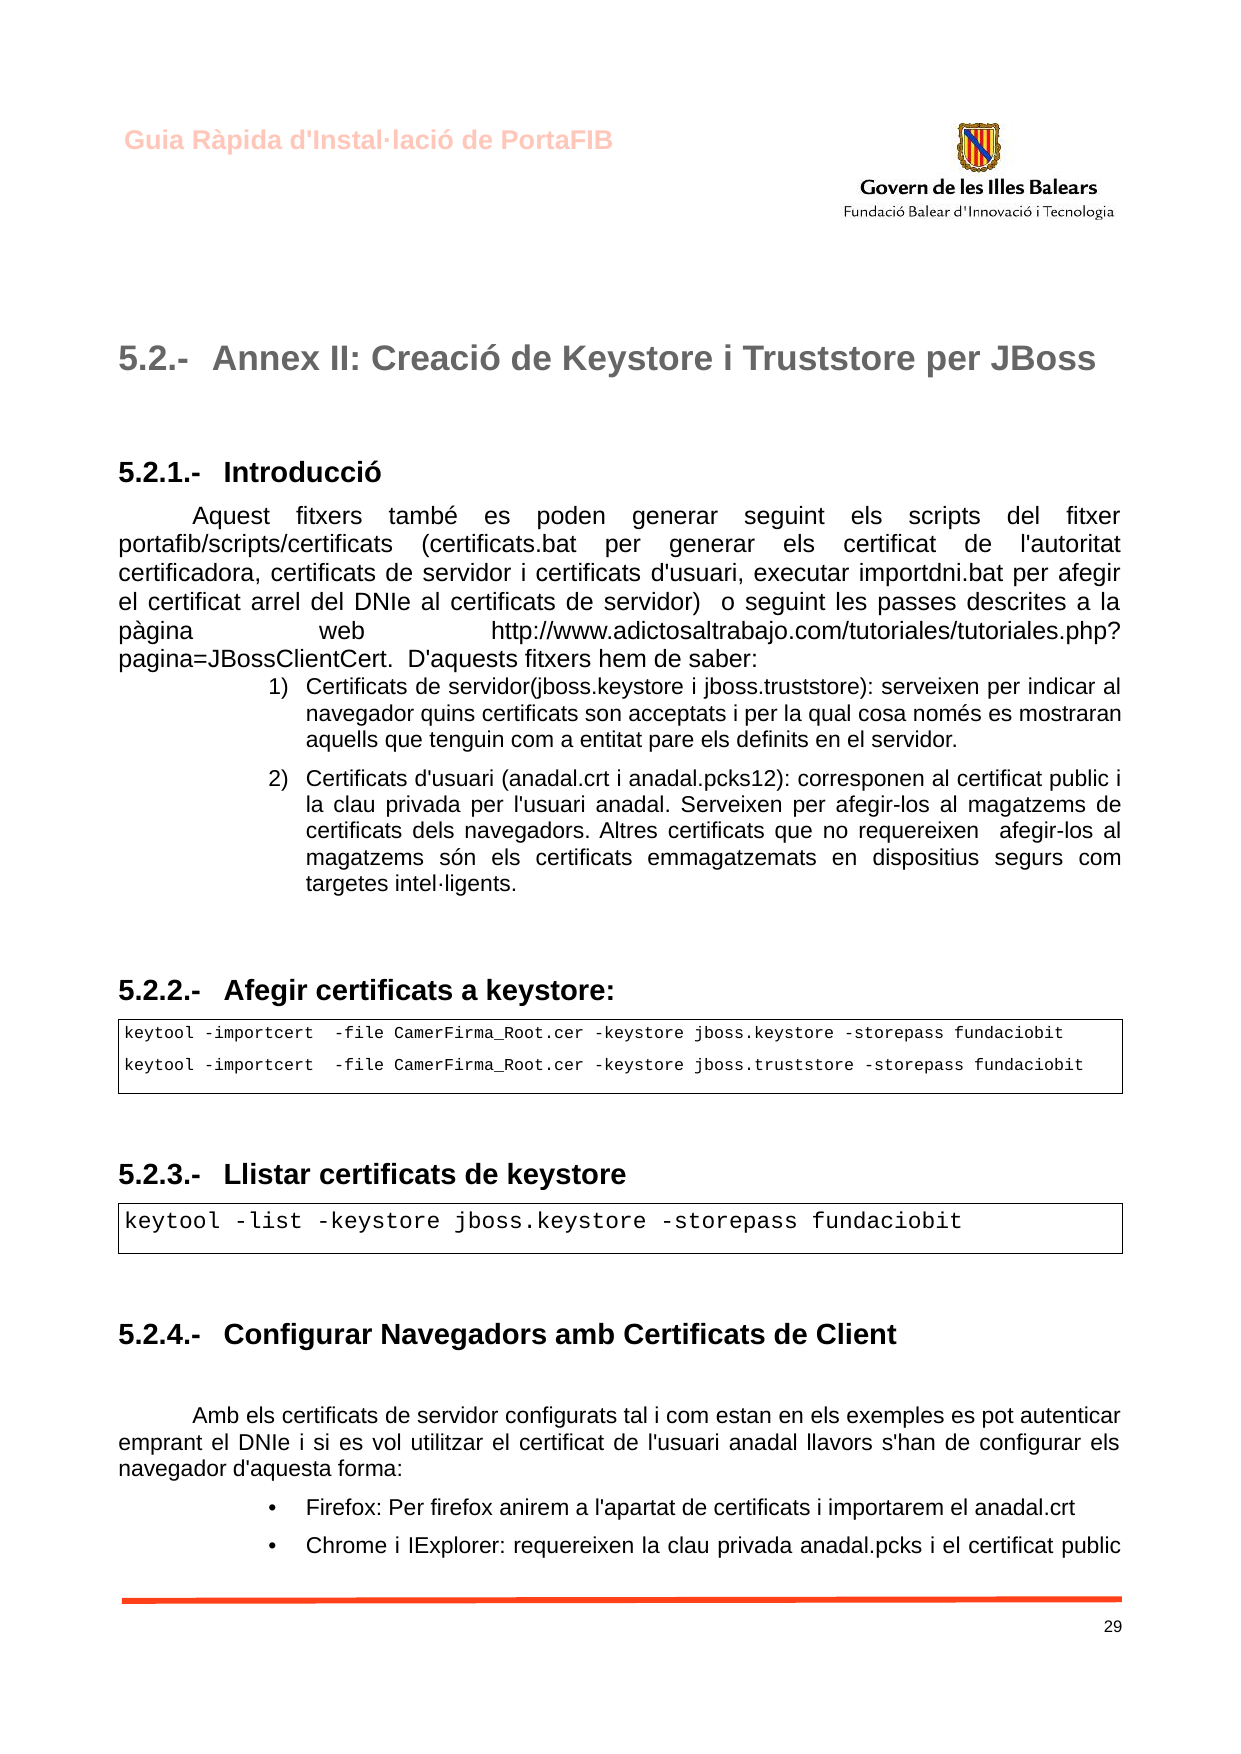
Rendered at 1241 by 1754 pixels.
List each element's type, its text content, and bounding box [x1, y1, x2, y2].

subtitle Afegir certificats a keystore: [118, 973, 1122, 1006]
picture [840, 123, 1117, 220]
table_header keytool -list -keystore jboss.keystore -storepass fundaciobit [119, 1204, 1122, 1253]
text Amb els certificats de servidor configurats tal i com estan en els exemples es pot autenticar emprant el DNIe i si es vol utilitzar el certificat de l'usuari anadal llavors s'han de configurar els navegador d'aquesta forma: [118, 1402, 1122, 1481]
list Certificats de servidor(jboss.keystore i jboss.truststore): serveixen per indicar al navegador quins certificats son acceptats i per la qual cosa només es mostraran aquells que tenguin com a entitat pare els definits en el servidor. [268, 673, 1122, 752]
table_header keytool -importcert -file CamerFirma_Root.cer -keystore jboss.keystore -storepass fundaciobit keytool -importcert -file CamerFirma_Root.cer -keystore jboss.truststore -storepass fundaciobit [119, 1020, 1122, 1093]
subtitle Introducció [118, 455, 1122, 488]
list Chrome i IExplorer: requereixen la clau privada anadal.pcks i el certificat public [268, 1532, 1122, 1559]
subtitle Configurar Navegadors amb Certificats de Client [118, 1317, 1122, 1351]
list Firefox: Per firefox anirem a l'apartat de certificats i importarem el anadal.crt [268, 1494, 1122, 1520]
subtitle Llistar certificats de keystore [118, 1157, 1122, 1191]
subtitle Annex II: Creació de Keystore i Truststore per JBoss [118, 338, 1122, 378]
list Certificats d'usuari (anadal.crt i anadal.pcks12): corresponen al certificat public i la clau privada per l'usuari anadal. Serveixen per afegir-los al magatzems de certificats dels navegadors. Altres certificats que no requereixen afegir-los al magatzems són els certificats emmagatzemats en dispositius segurs com targetes intel·ligents. [268, 765, 1122, 897]
text Aquest fitxers també es poden generar seguint els scripts del fitxer portafib/scripts/certificats (certificats.bat per generar els certificat de l'autoritat certificadora, certificats de servidor i certificats d'usuari, executar importdni.bat per afegir el certificat arrel del DNIe al certificats de servidor) o seguint les passes descrites a la pàgina web http://www.adictosaltrabajo.com/tutoriales/tutoriales.php?pagina=JBossClientCert. D'aquests fitxers hem de saber: [118, 501, 1122, 673]
